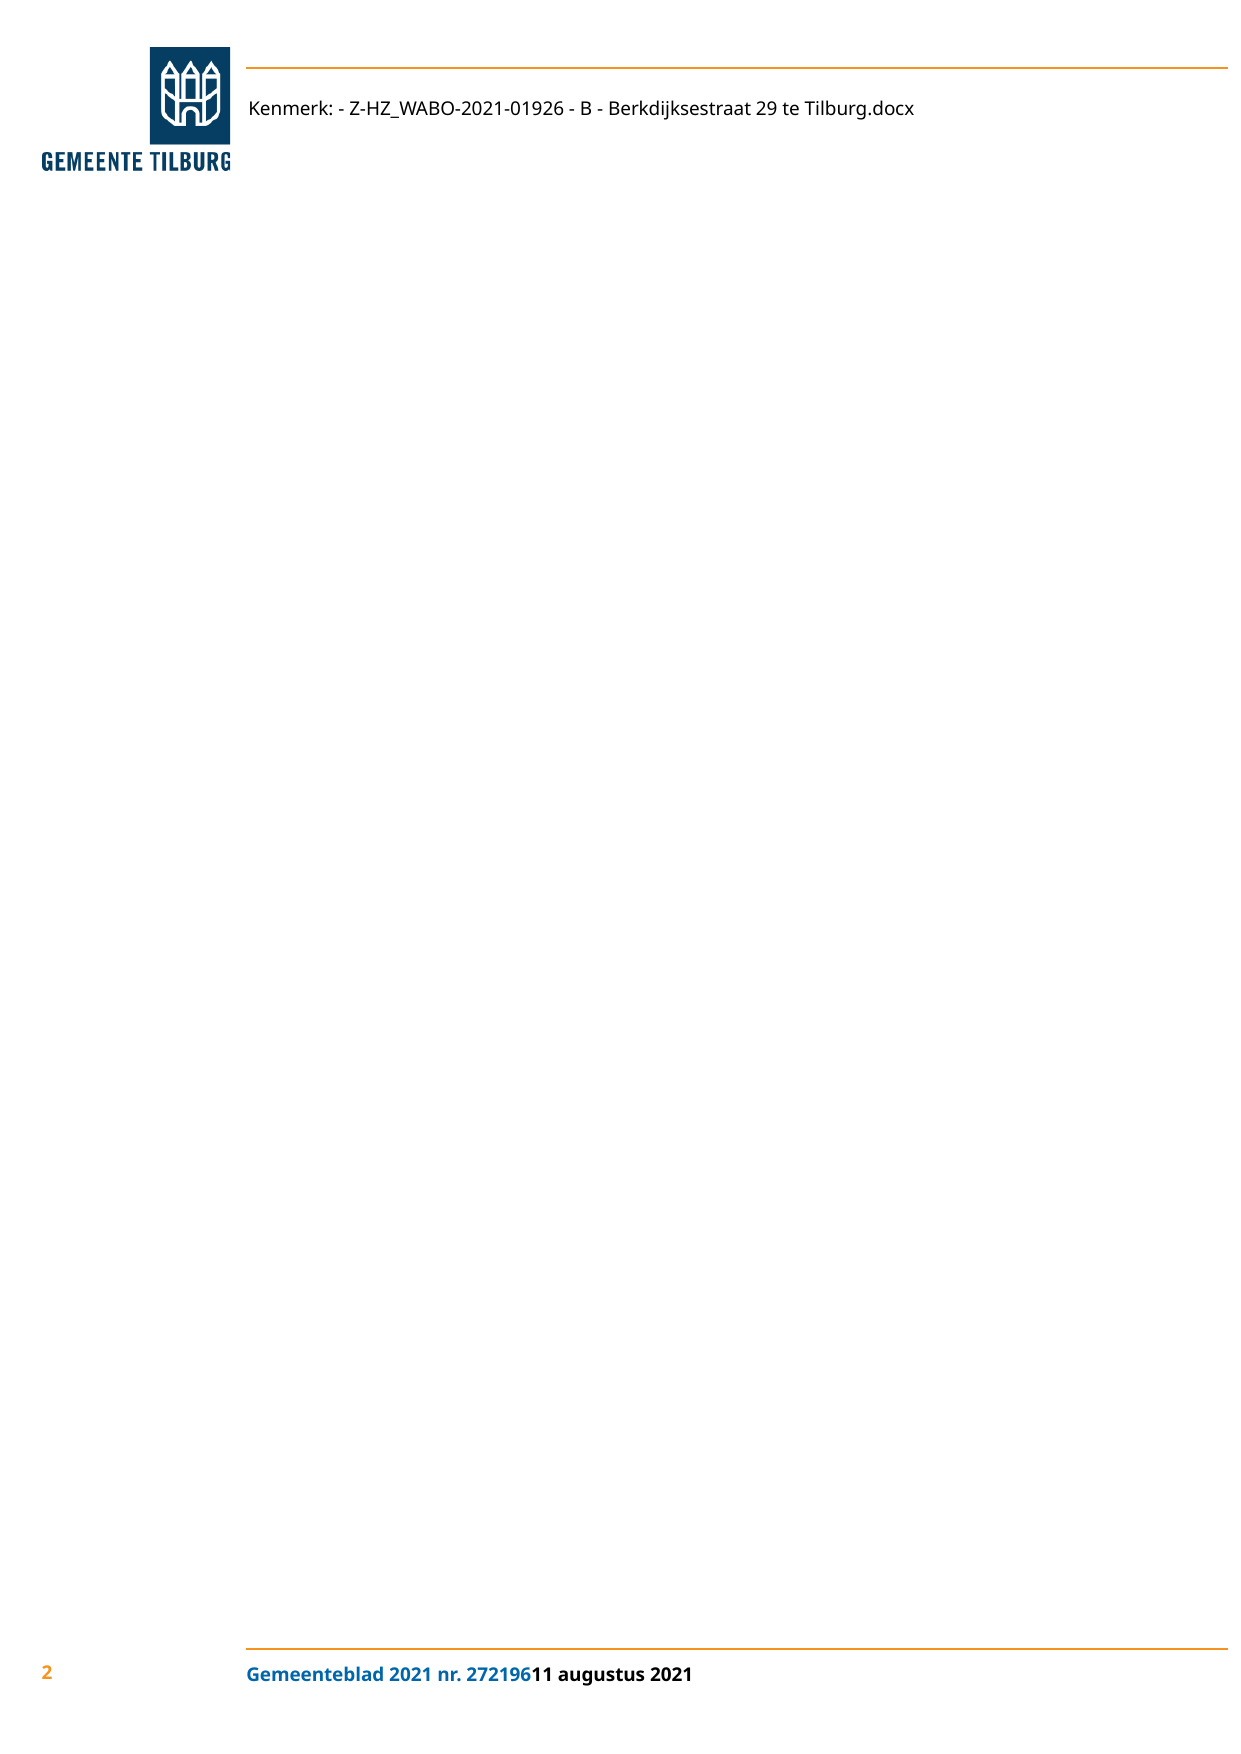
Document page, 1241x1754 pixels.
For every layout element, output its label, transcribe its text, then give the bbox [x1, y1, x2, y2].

text Kenmerk: - Z-HZ_WABO-2021-01926 - B - Berkdijksestraat 29 te Tilburg.docx [248, 95, 1152, 121]
picture [41, 47, 231, 172]
